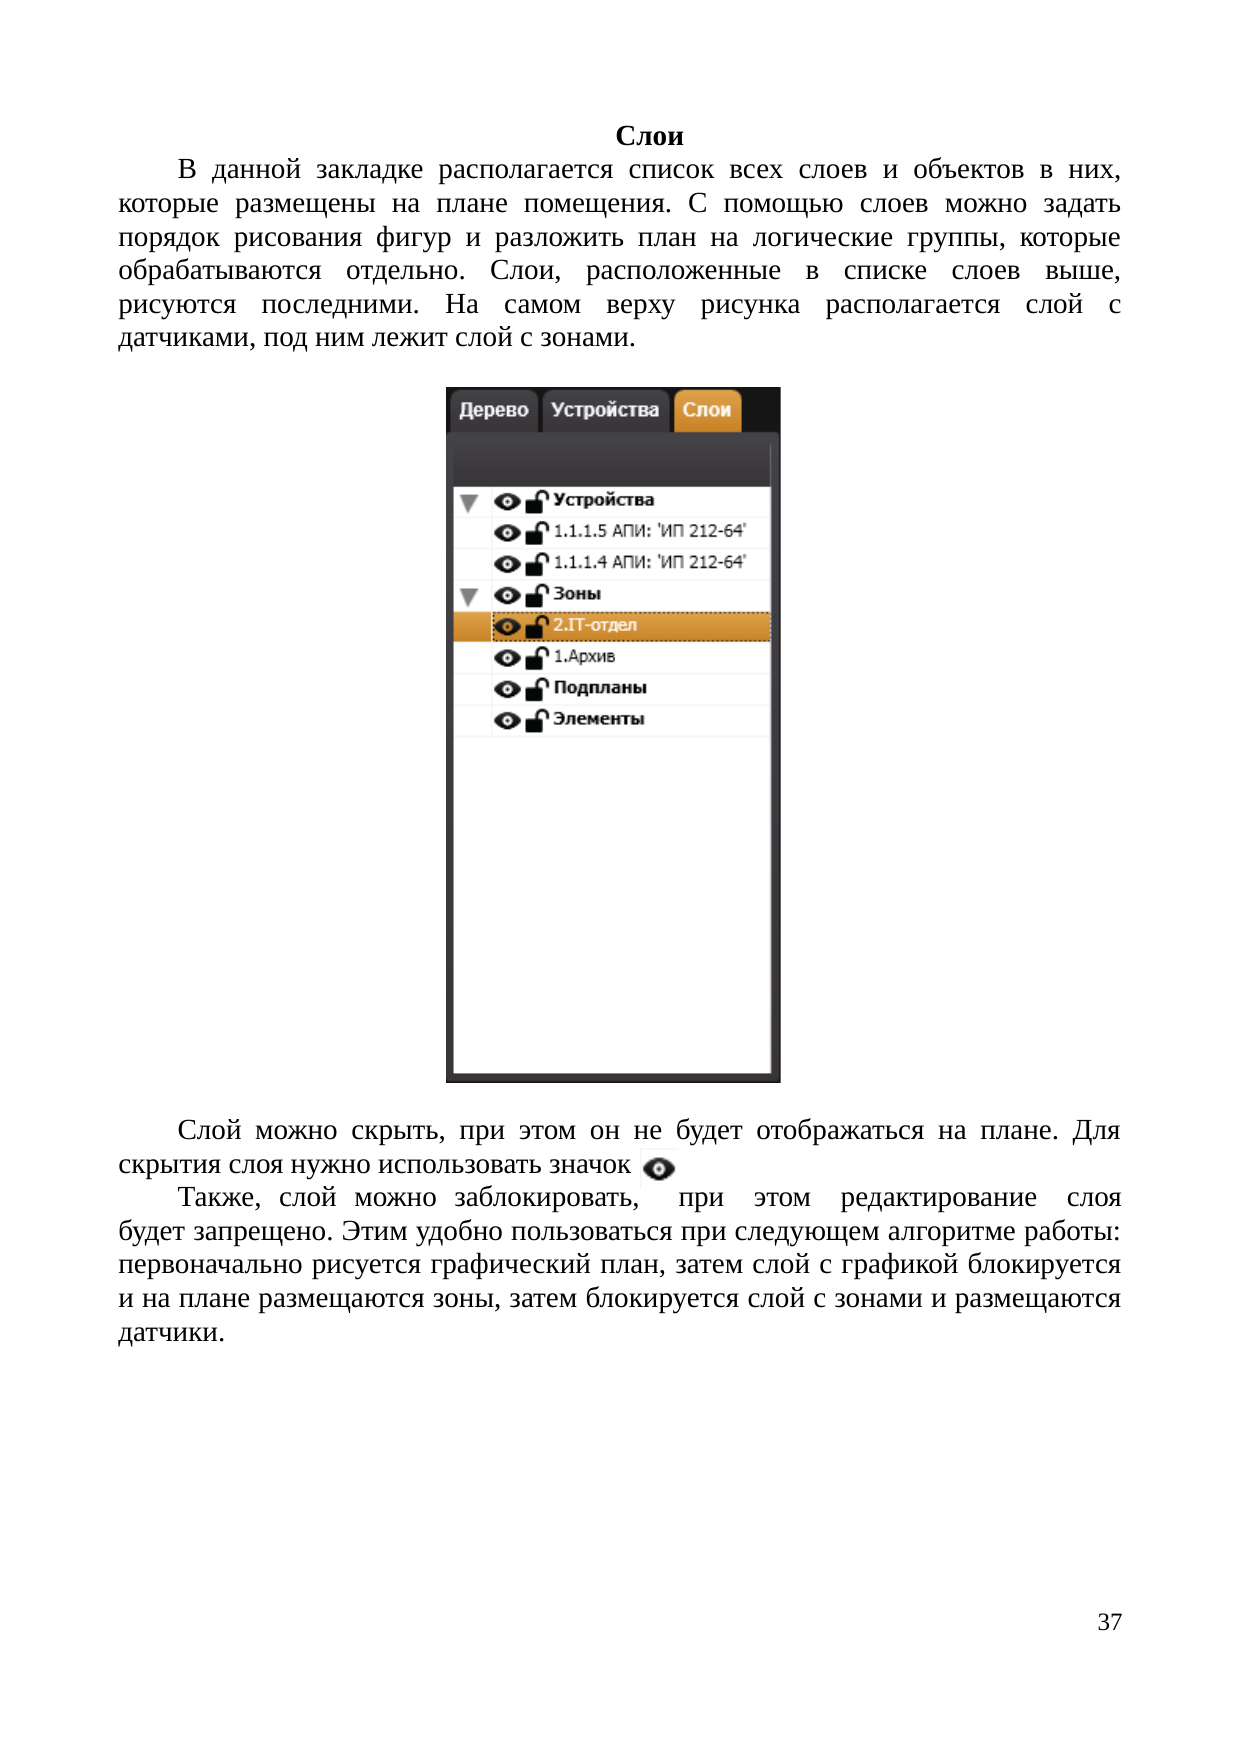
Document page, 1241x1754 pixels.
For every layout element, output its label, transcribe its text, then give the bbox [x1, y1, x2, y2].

picture [446, 387, 781, 1083]
picture [640, 1148, 679, 1189]
text Также, слой можно заблокировать, при этом редактирование слоя будет запрещено. Этим удобно пользоваться при следующем алгоритме работы: первоначально рисуется графический план, затем слой с графикой блокируется и на плане размещаются зоны, затем блокируется слой с зонами и размещаются датчики. [118, 1179, 1122, 1347]
text Слой можно скрыть, при этом он не будет отображаться на плане. Для скрытия слоя нужно использовать значок [118, 353, 1122, 1179]
text Слои [118, 118, 1122, 152]
text В данной закладке располагается список всех слоев и объектов в них, которые размещены на плане помещения. С помощью слоев можно задать порядок рисования фигур и разложить план на логические группы, которые обрабатываются отдельно. Слои, расположенные в списке слоев выше, рисуются последними. На самом верху рисунка располагается слой с датчиками, под ним лежит слой с зонами. [118, 152, 1122, 353]
